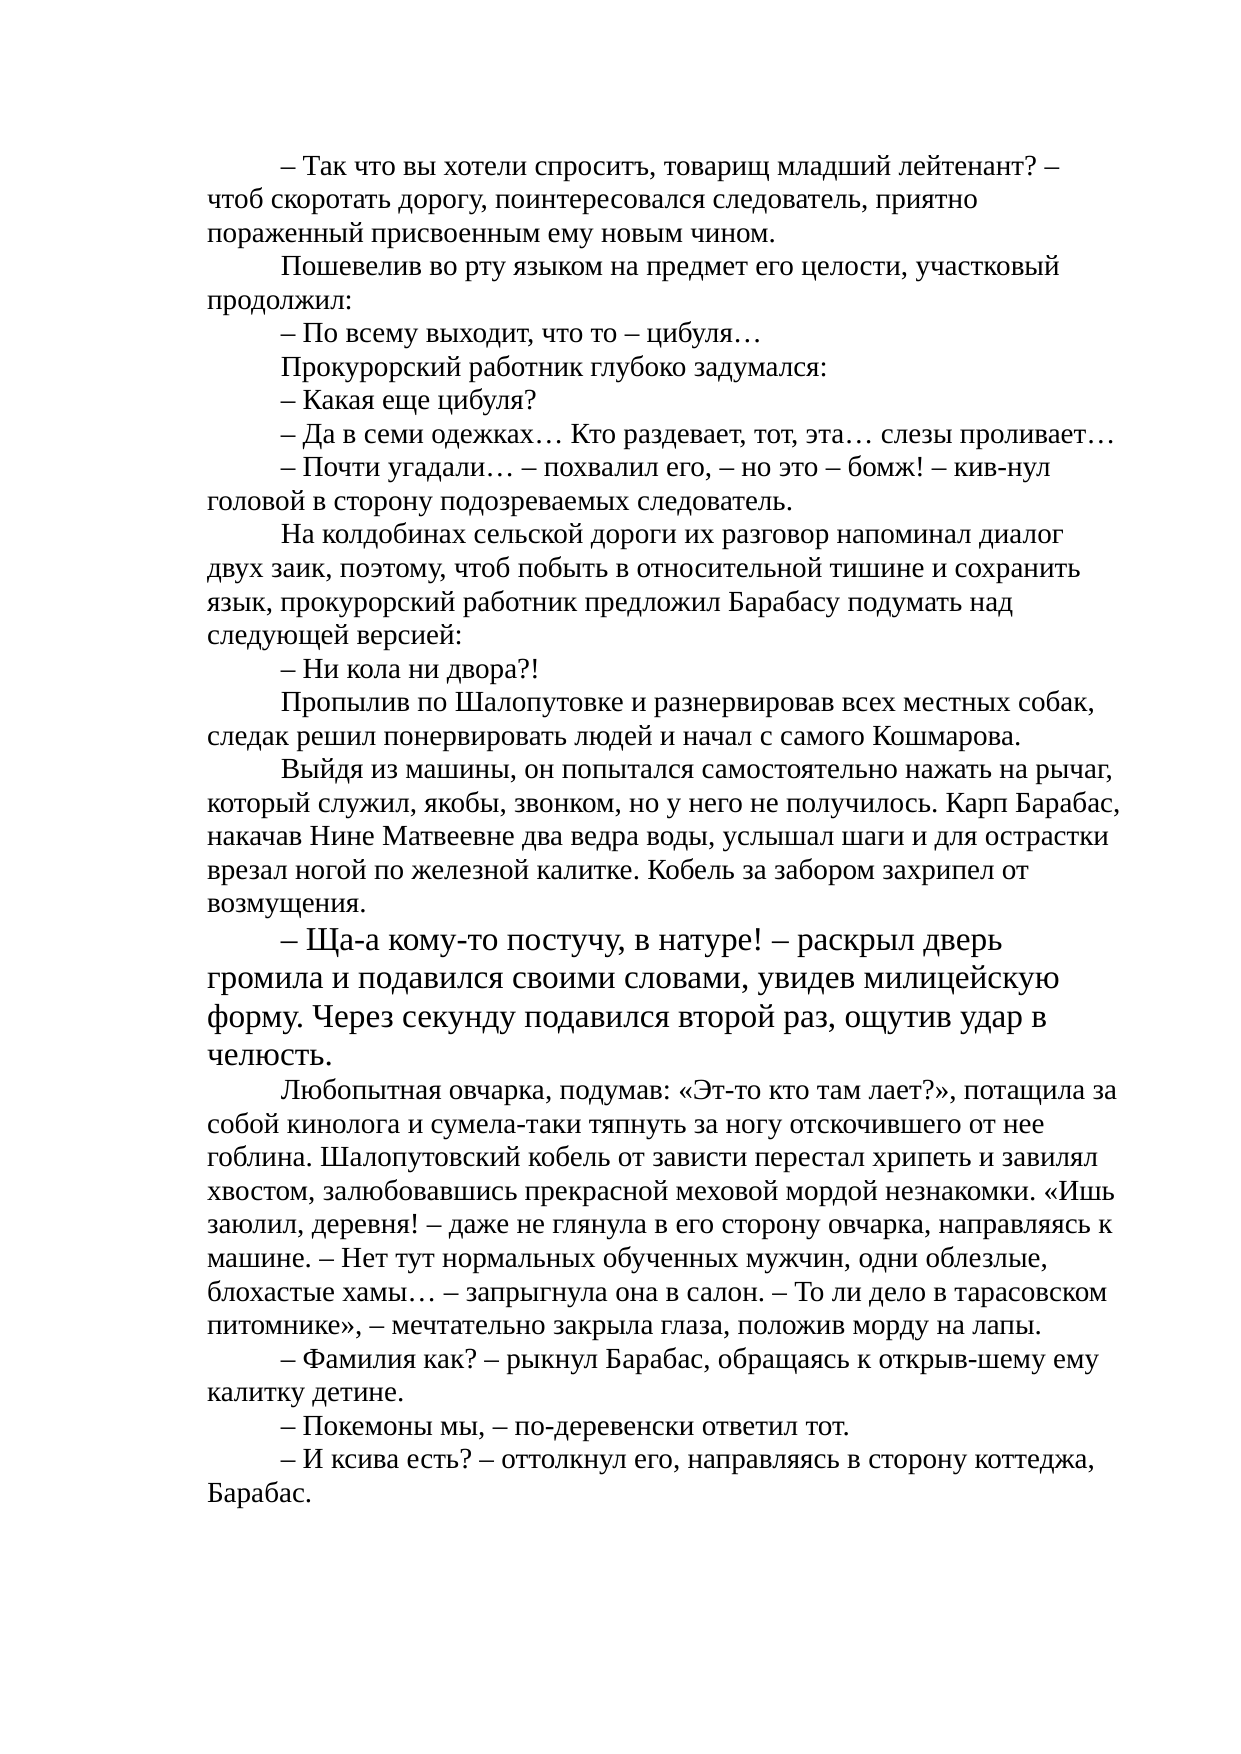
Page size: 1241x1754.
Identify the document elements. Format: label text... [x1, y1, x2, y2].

text – По всему выходит, что то – цибуля… [207, 315, 1122, 349]
text – Так что вы хотели спроситъ, товарищ младший лейтенант? – чтоб скоротать дорогу, поинтересовался следователь, приятно пораженный присвоенным ему новым чином. [207, 148, 1122, 248]
text – Покемоны мы, – по-деревенски ответил тот. [207, 1408, 1122, 1441]
text – Какая еще цибуля? [207, 382, 1122, 416]
text – Фамилия как? – рыкнул Барабас, обращаясь к открыв-шему ему калитку детине. [207, 1341, 1122, 1408]
text Пошевелив во рту языком на предмет его целости, участковый продолжил: [207, 248, 1122, 315]
text Прокурорский работник глубоко задумался: [207, 349, 1122, 382]
text – Ща-а кому-то постучу, в натуре! – раскрыл дверь громила и подавился своими словами, увидев милицейскую форму. Через секунду подавился второй раз, ощутив удар в челюсть. [207, 919, 1122, 1072]
text – Ни кола ни двора?! [207, 651, 1122, 684]
text Выйдя из машины, он попытался самостоятельно нажать на рычаг, который служил, якобы, звонком, но у него не получилось. Карп Барабас, накачав Нине Матвеевне два ведра воды, услышал шаги и для острастки врезал ногой по железной калитке. Кобель за забором захрипел от возмущения. [207, 751, 1122, 919]
text На колдобинах сельской дороги их разговор напоминал диалог двух заик, поэтому, чтоб побыть в относительной тишине и сохранить язык, прокурорский работник предложил Барабасу подумать над следующей версией: [207, 517, 1122, 651]
text Пропылив по Шалопутовке и разнервировав всех местных собак, следак решил понервировать людей и начал с самого Кошмарова. [207, 684, 1122, 751]
text – И ксива есть? – оттолкнул его, направляясь в сторону коттеджа, Барабас. [207, 1441, 1122, 1508]
text – Почти угадали… – похвалил его, – но это – бомж! – кив-нул головой в сторону подозреваемых следователь. [207, 449, 1122, 517]
text Любопытная овчарка, подумав: «Эт-то кто там лает?», потащила за собой кинолога и сумела-таки тяпнуть за ногу отскочившего от нее гоблина. Шалопутовский кобель от зависти перестал хрипеть и завилял хвостом, залюбовавшись прекрасной меховой мордой незнакомки. «Ишь заюлил, деревня! – даже не глянула в его сторону овчарка, направляясь к машине. – Нет тут нормальных обученных мужчин, одни облезлые, блохастые хамы… – запрыгнула она в салон. – То ли дело в тарасовском питомнике», – мечтательно закрыла глаза, положив морду на лапы. [207, 1072, 1122, 1341]
text – Да в семи одежках… Кто раздевает, тот, эта… слезы проливает… [207, 416, 1122, 449]
